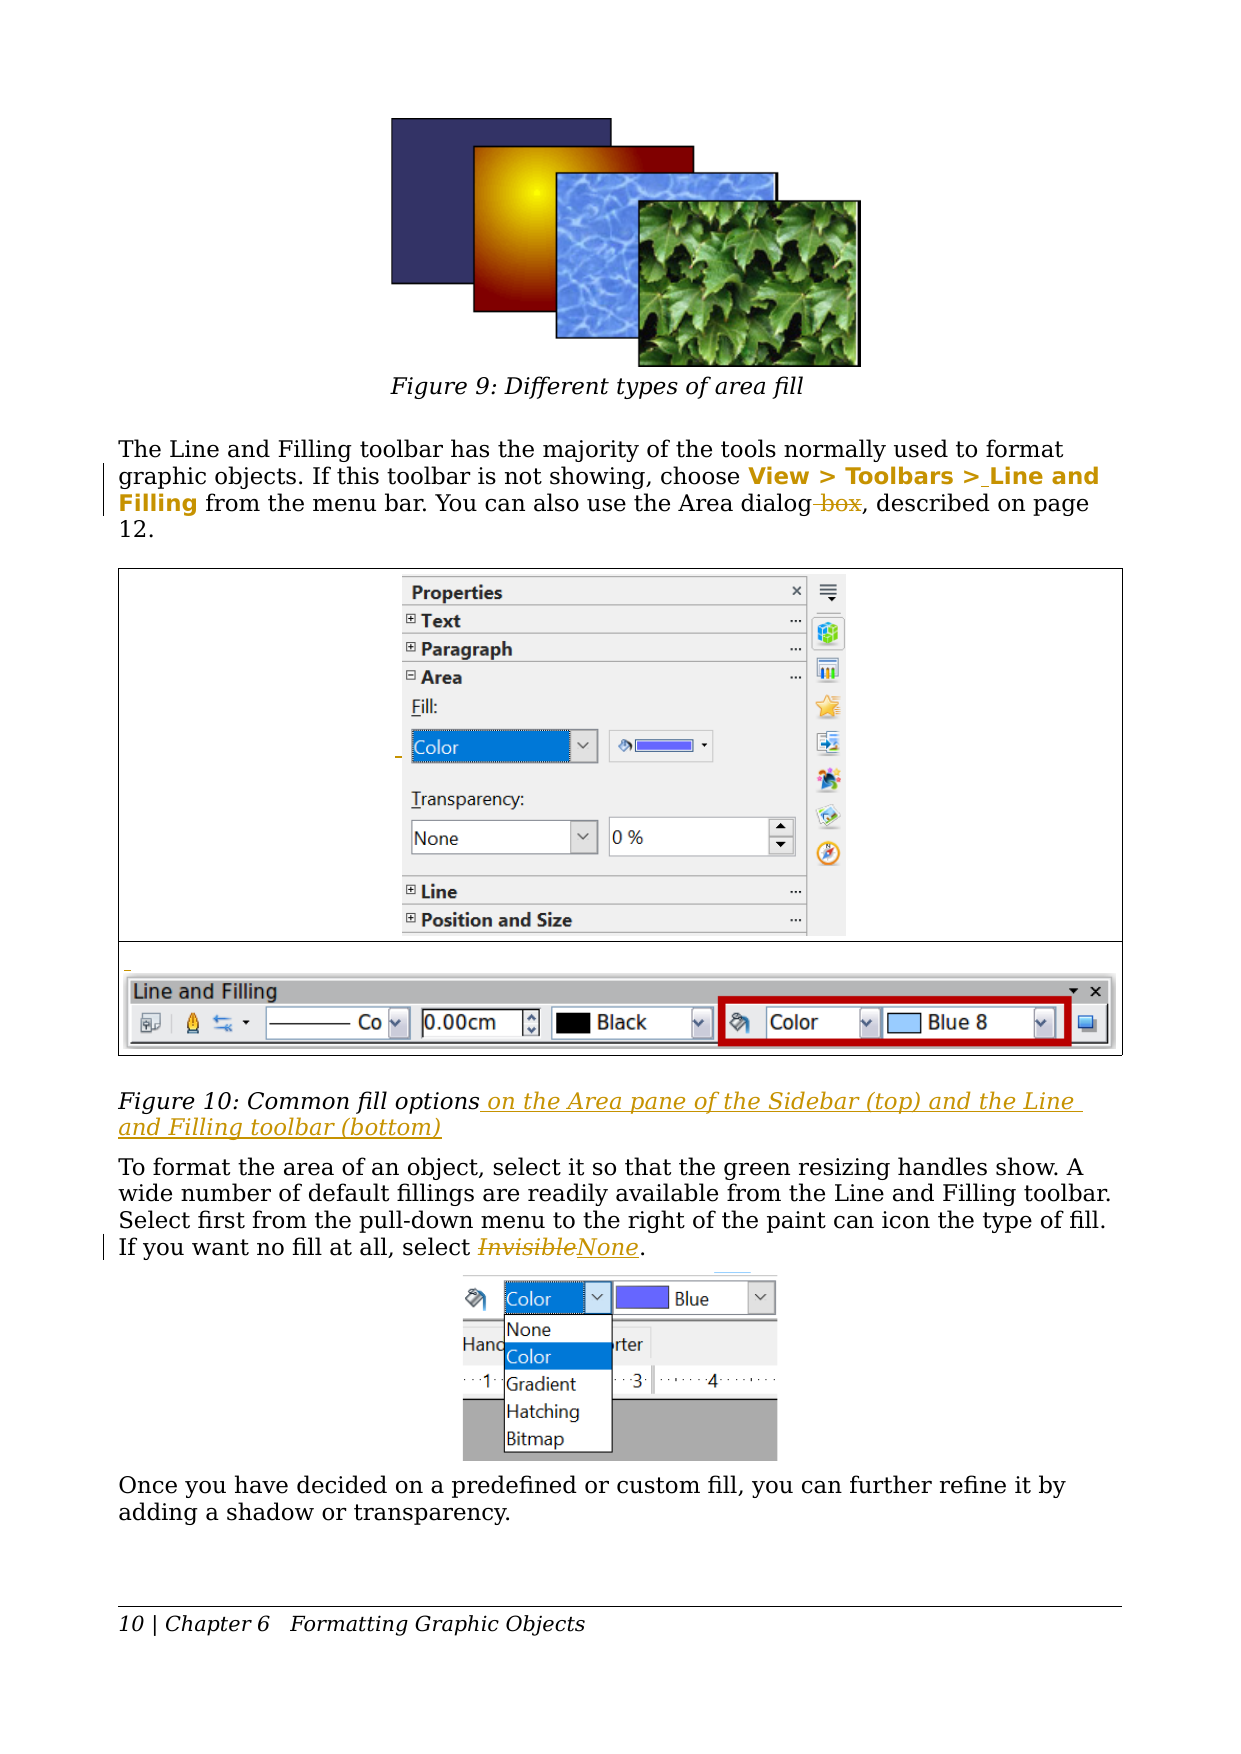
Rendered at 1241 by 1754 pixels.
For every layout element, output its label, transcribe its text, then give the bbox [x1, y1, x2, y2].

text The Line and Filling toolbar has the majority of the tools normally used to format graphic objects. If this toolbar is not showing, choose View > Toolbars > Line and Filling from the menu bar. You can also use the Area dialog, described on page 12. [118, 436, 1122, 543]
text Figure 10: Common fill options on the Area pane of the Sidebar (top) and the Line and Filling toolbar (bottom) [118, 1088, 1122, 1141]
picture [123, 973, 1116, 1049]
text Once you have decided on a predefined or custom fill, you can further refine it by adding a shadow or transparency. [118, 1473, 1122, 1526]
picture [402, 573, 846, 936]
table_header [119, 569, 1122, 941]
picture [391, 118, 861, 367]
text Figure 9: Different types of area fill [391, 373, 861, 400]
table_cell [119, 942, 1122, 1054]
text To format the area of an object, select it so that the green resizing handles show. A wide number of default fillings are readily available from the Line and Filling toolbar. Select first from the pull-down menu to the right of the paint can icon the type of fill. If you want no fill at all, select None. [118, 1154, 1122, 1260]
picture [462, 1272, 778, 1461]
